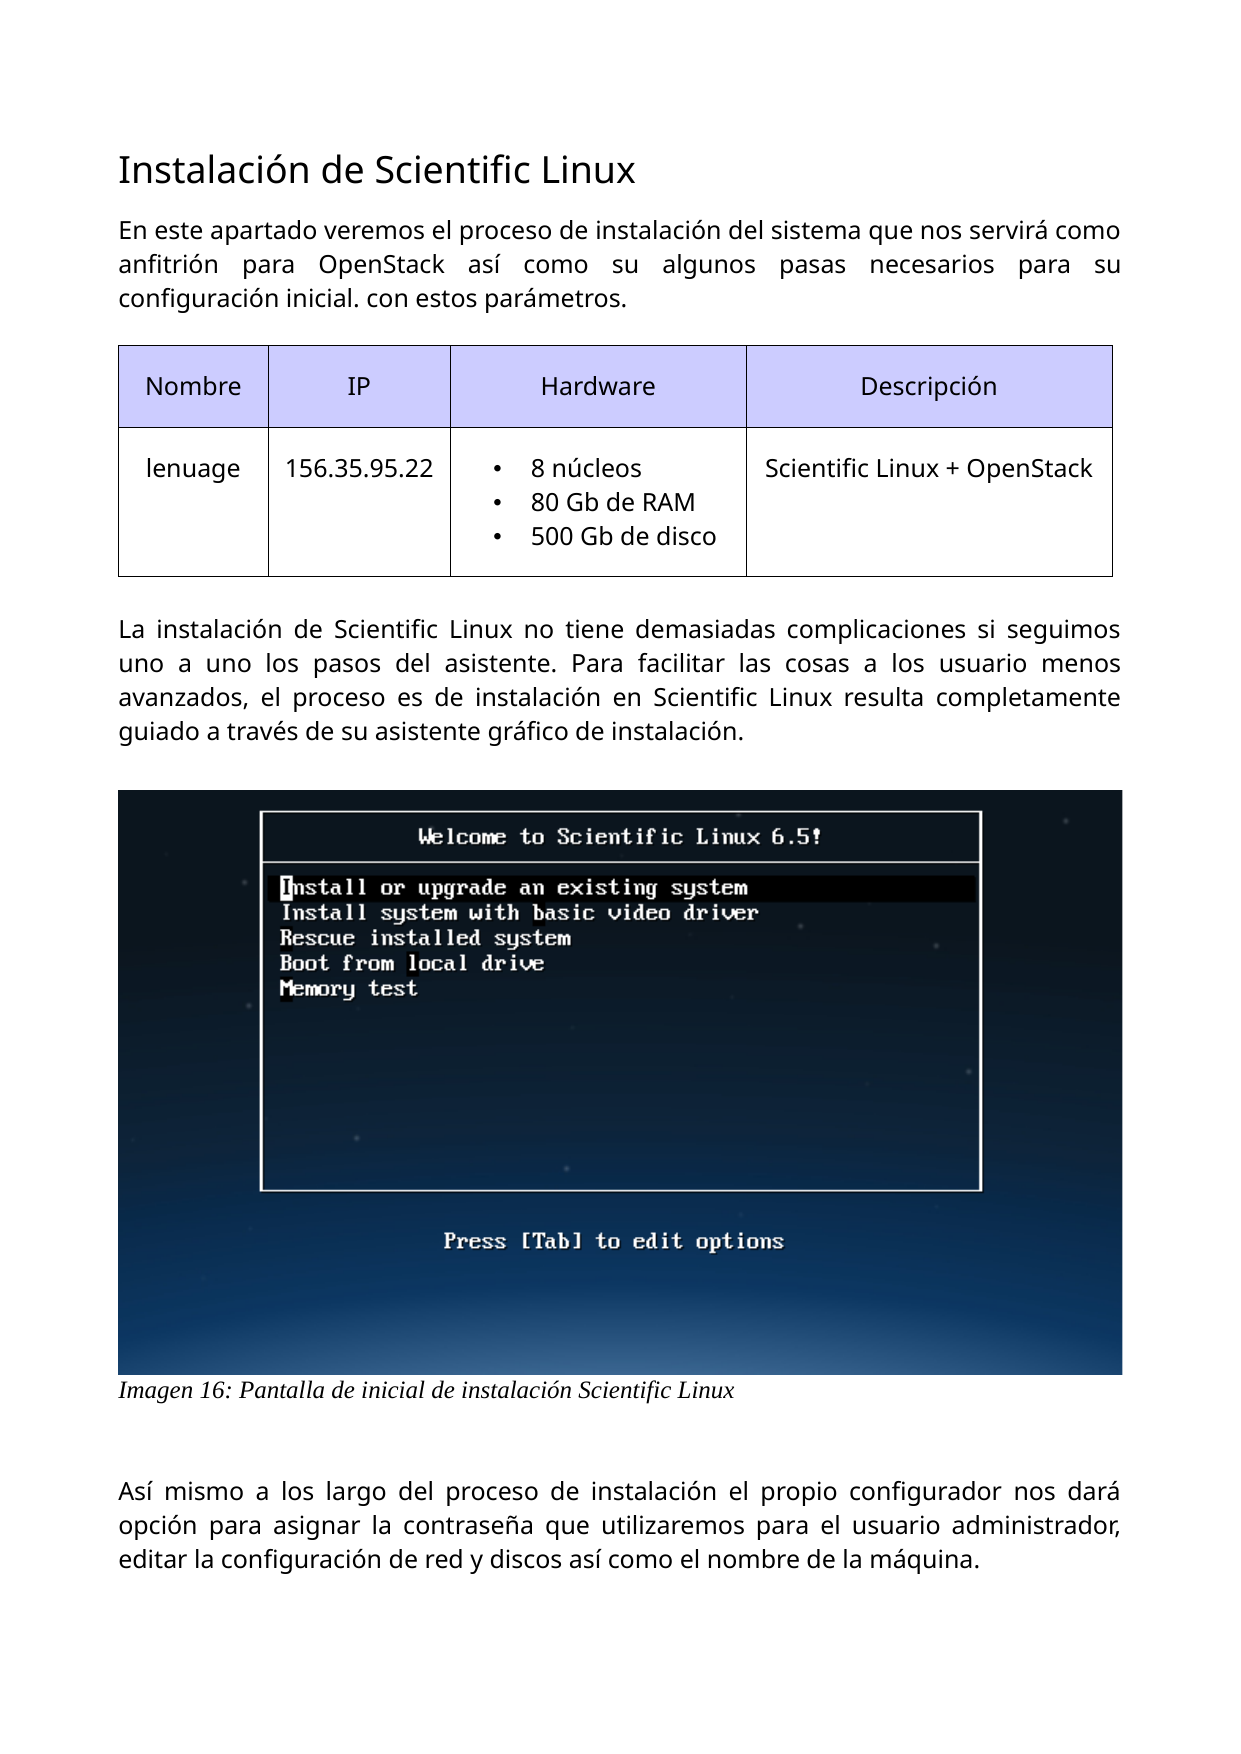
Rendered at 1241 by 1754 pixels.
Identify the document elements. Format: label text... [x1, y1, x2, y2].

table_cell 8 núcleos 80 Gb de RAM 500 Gb de disco [451, 428, 746, 576]
table_header Nombre [119, 346, 268, 427]
text Imagen 16: Pantalla de inicial de instalación Scientific Linux [118, 1375, 1122, 1404]
table_cell 156.35.95.22 [269, 428, 450, 576]
text La instalación de Scientific Linux no tiene demasiadas complicaciones si seguimos uno a uno los pasos del asistente. Para facilitar las cosas a los usuario menos avanzados, el proceso es de instalación en Scientific Linux resulta completamente guiado a través de su asistente gráfico de instalación. [118, 611, 1122, 747]
table_cell Scientific Linux + OpenStack [747, 428, 1112, 576]
picture [118, 790, 1123, 1375]
subtitle Instalación de Scientific Linux [118, 143, 1122, 194]
table_header IP [269, 346, 450, 427]
text Así mismo a los largo del proceso de instalación el propio configurador nos dará opción para asignar la contraseña que utilizaremos para el usuario administrador, editar la configuración de red y discos así como el nombre de la máquina. [118, 1474, 1122, 1576]
table_header Descripción [747, 346, 1112, 427]
table_header Hardware [451, 346, 746, 427]
text En este apartado veremos el proceso de instalación del sistema que nos servirá como anfitrión para OpenStack así como su algunos pasas necesarios para su configuración inicial. con estos parámetros. [118, 213, 1122, 315]
table_cell lenuage [119, 428, 268, 576]
